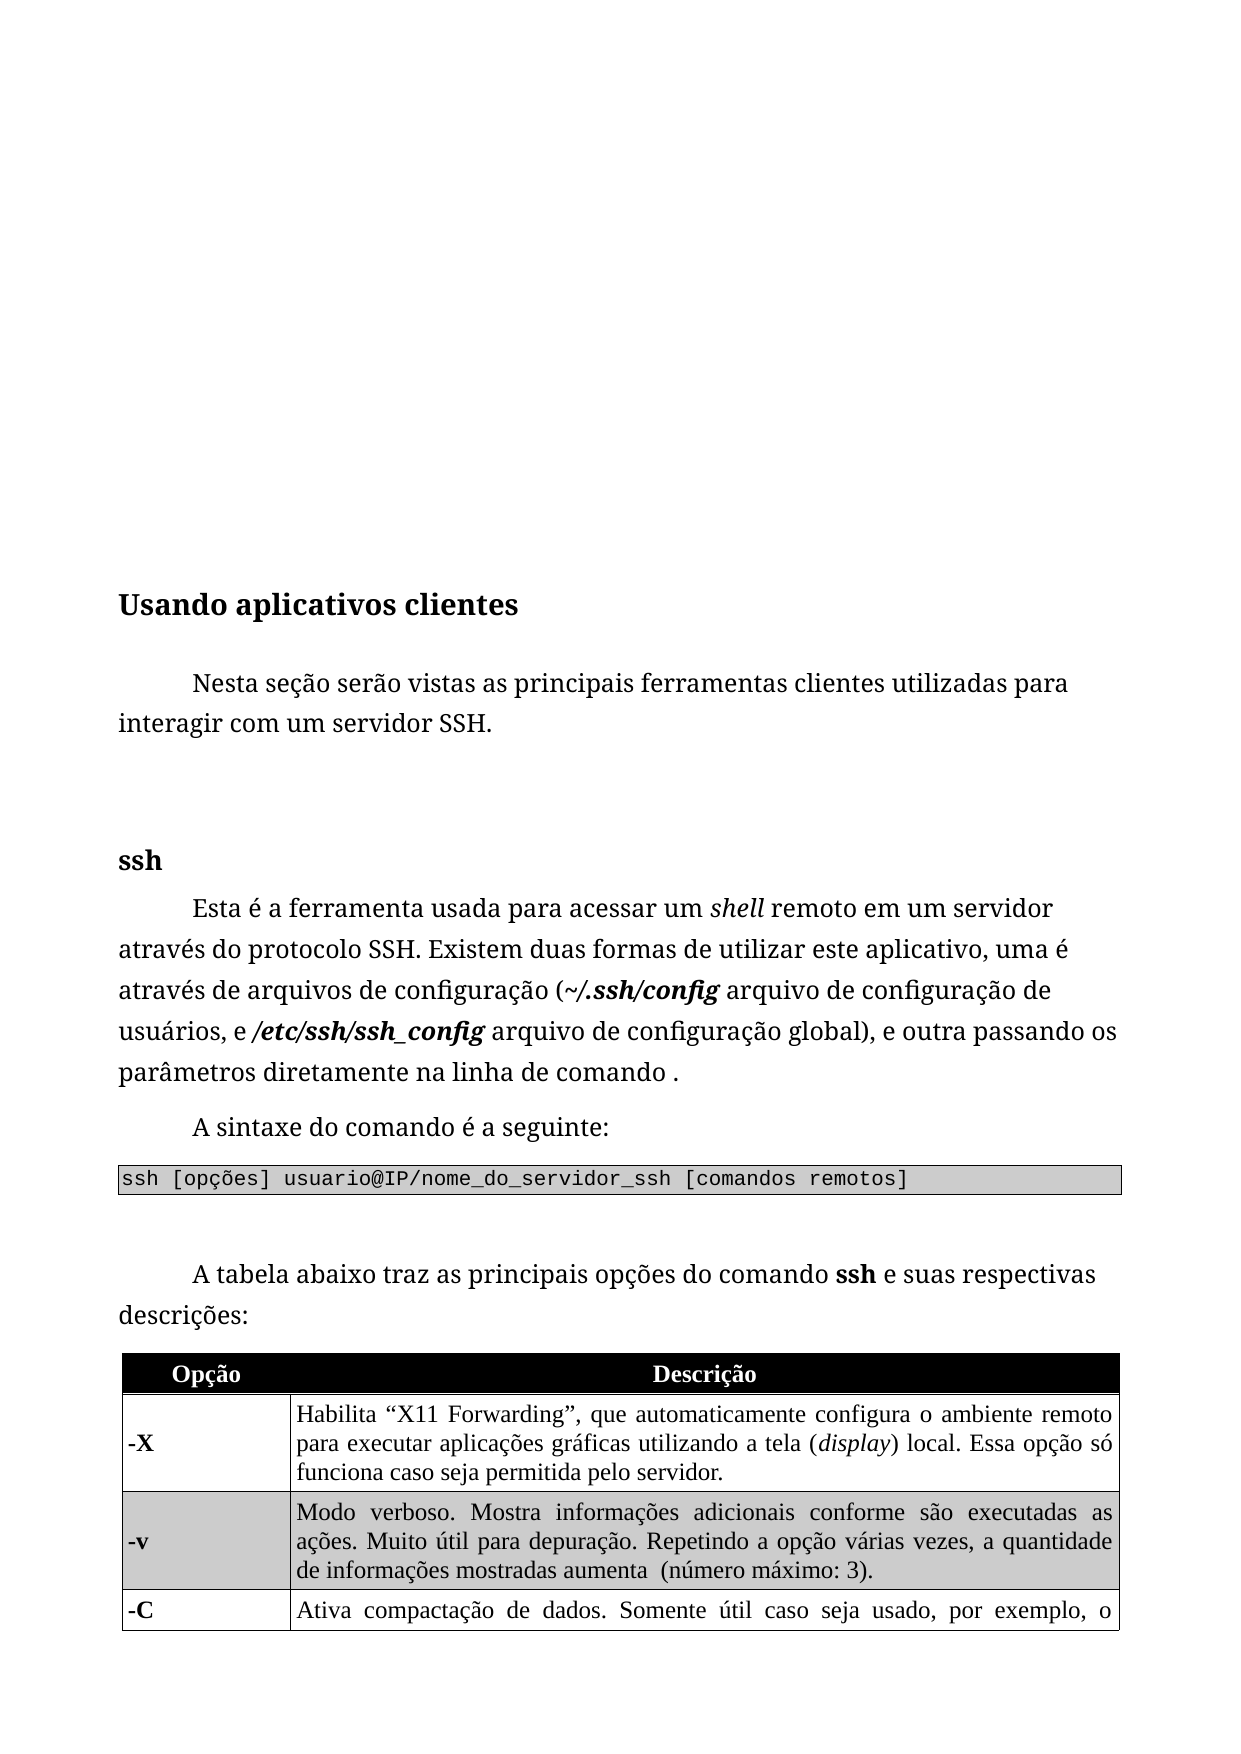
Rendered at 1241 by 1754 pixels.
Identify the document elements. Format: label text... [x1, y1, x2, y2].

table_cell -C [123, 1590, 290, 1629]
table_header Opção [123, 1354, 290, 1393]
table_cell Modo verboso. Mostra informações adicionais conforme são executadas as ações. Muito útil para depuração. Repetindo a opção várias vezes, a quantidade de informações mostradas aumenta (número máximo: 3). [291, 1492, 1119, 1589]
text Nesta seção serão vistas as principais ferramentas clientes utilizadas para interagir com um servidor SSH. [118, 665, 1122, 740]
text A sintaxe do comando é a seguinte: [118, 1110, 1122, 1144]
table_cell Habilita “X11 Forwarding”, que automaticamente configura o ambiente remoto para executar aplicações gráficas utilizando a tela (display) local. Essa opção só funciona caso seja permitida pelo servidor. [291, 1395, 1119, 1491]
table_header Descrição [290, 1354, 1119, 1393]
table_cell -v [123, 1492, 290, 1589]
text ssh [opções] usuario@IP/nome_do_servidor_ssh [comandos remotos] [119, 1166, 1121, 1194]
text Esta é a ferramenta usada para acessar um shell remoto em um servidor através do protocolo SSH. Existem duas formas de utilizar este aplicativo, uma é através de arquivos de configuração (~/.ssh/config arquivo de configuração de usuários, e /etc/ssh/ssh_config arquivo de configuração global), e outra passando os parâmetros diretamente na linha de comando . [118, 891, 1122, 1088]
table_cell -X [123, 1395, 290, 1491]
subtitle Usando aplicativos clientes [118, 584, 1122, 624]
subtitle ssh [118, 842, 1122, 879]
table_cell Ativa compactação de dados. Somente útil caso seja usado, por exemplo, o [291, 1590, 1119, 1629]
text A tabela abaixo traz as principais opções do comando ssh e suas respectivas descrições: [118, 1257, 1122, 1332]
